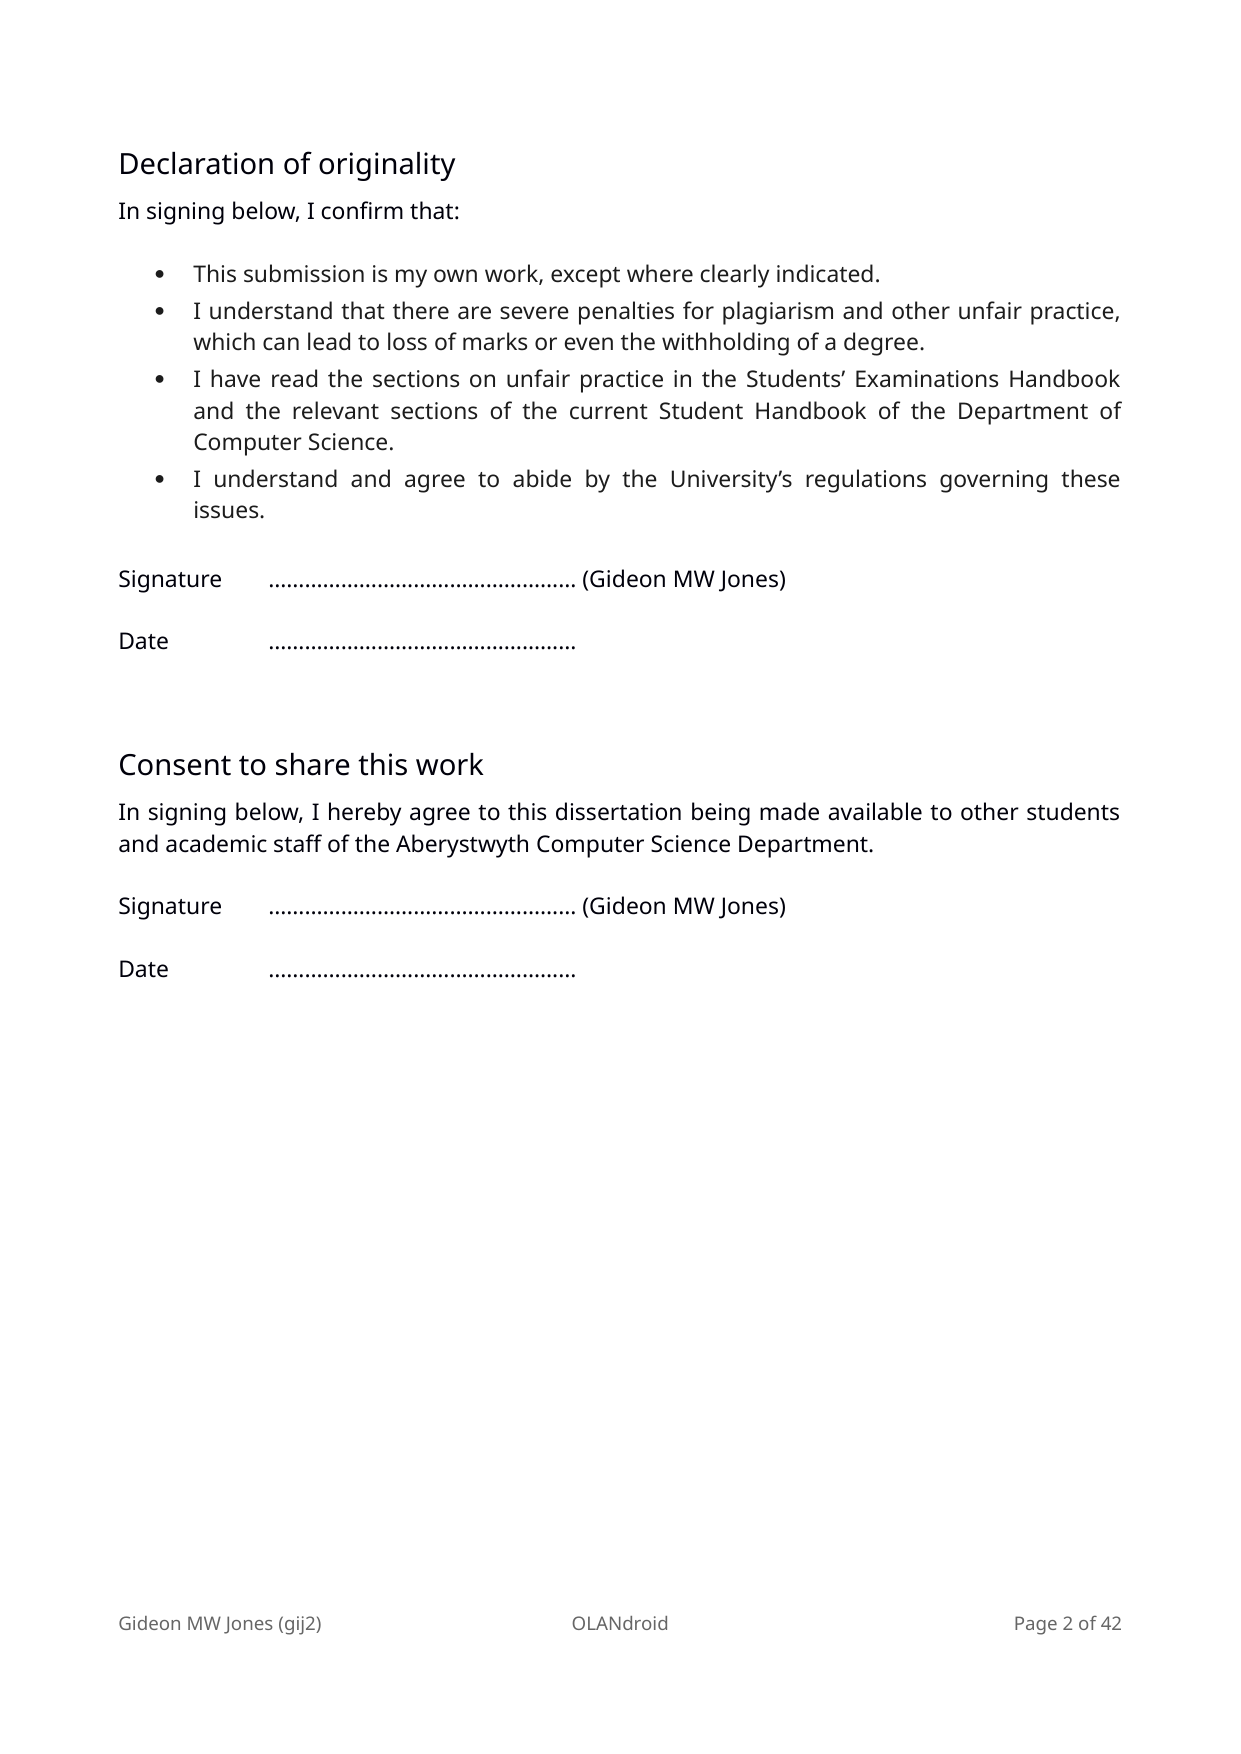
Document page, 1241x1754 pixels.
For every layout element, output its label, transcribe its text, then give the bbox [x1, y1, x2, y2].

text Date …………………………………………… [118, 625, 1122, 657]
list This submission is my own work, except where clearly indicated. [156, 258, 1122, 289]
list I have read the sections on unfair practice in the Students’ Examinations Handbook and the relevant sections of the current Student Handbook of the Department of Computer Science. [156, 363, 1122, 457]
text In signing below, I hereby agree to this dissertation being made available to other students and academic staff of the Aberystwyth Computer Science Department. [118, 796, 1122, 859]
text Signature …………………………………………… (Gideon MW Jones) [118, 890, 1122, 921]
subtitle Consent to share this work [118, 744, 1122, 784]
text Signature …………………………………………… (Gideon MW Jones) [118, 563, 1122, 594]
list I understand that there are severe penalties for plagiarism and other unfair practice, which can lead to loss of marks or even the withholding of a degree. [156, 295, 1122, 357]
text Date …………………………………………… [118, 952, 1122, 984]
text In signing below, I confirm that: [118, 195, 1122, 227]
subtitle Declaration of originality [118, 143, 1122, 183]
list I understand and agree to abide by the University’s regulations governing these issues. [156, 463, 1122, 526]
